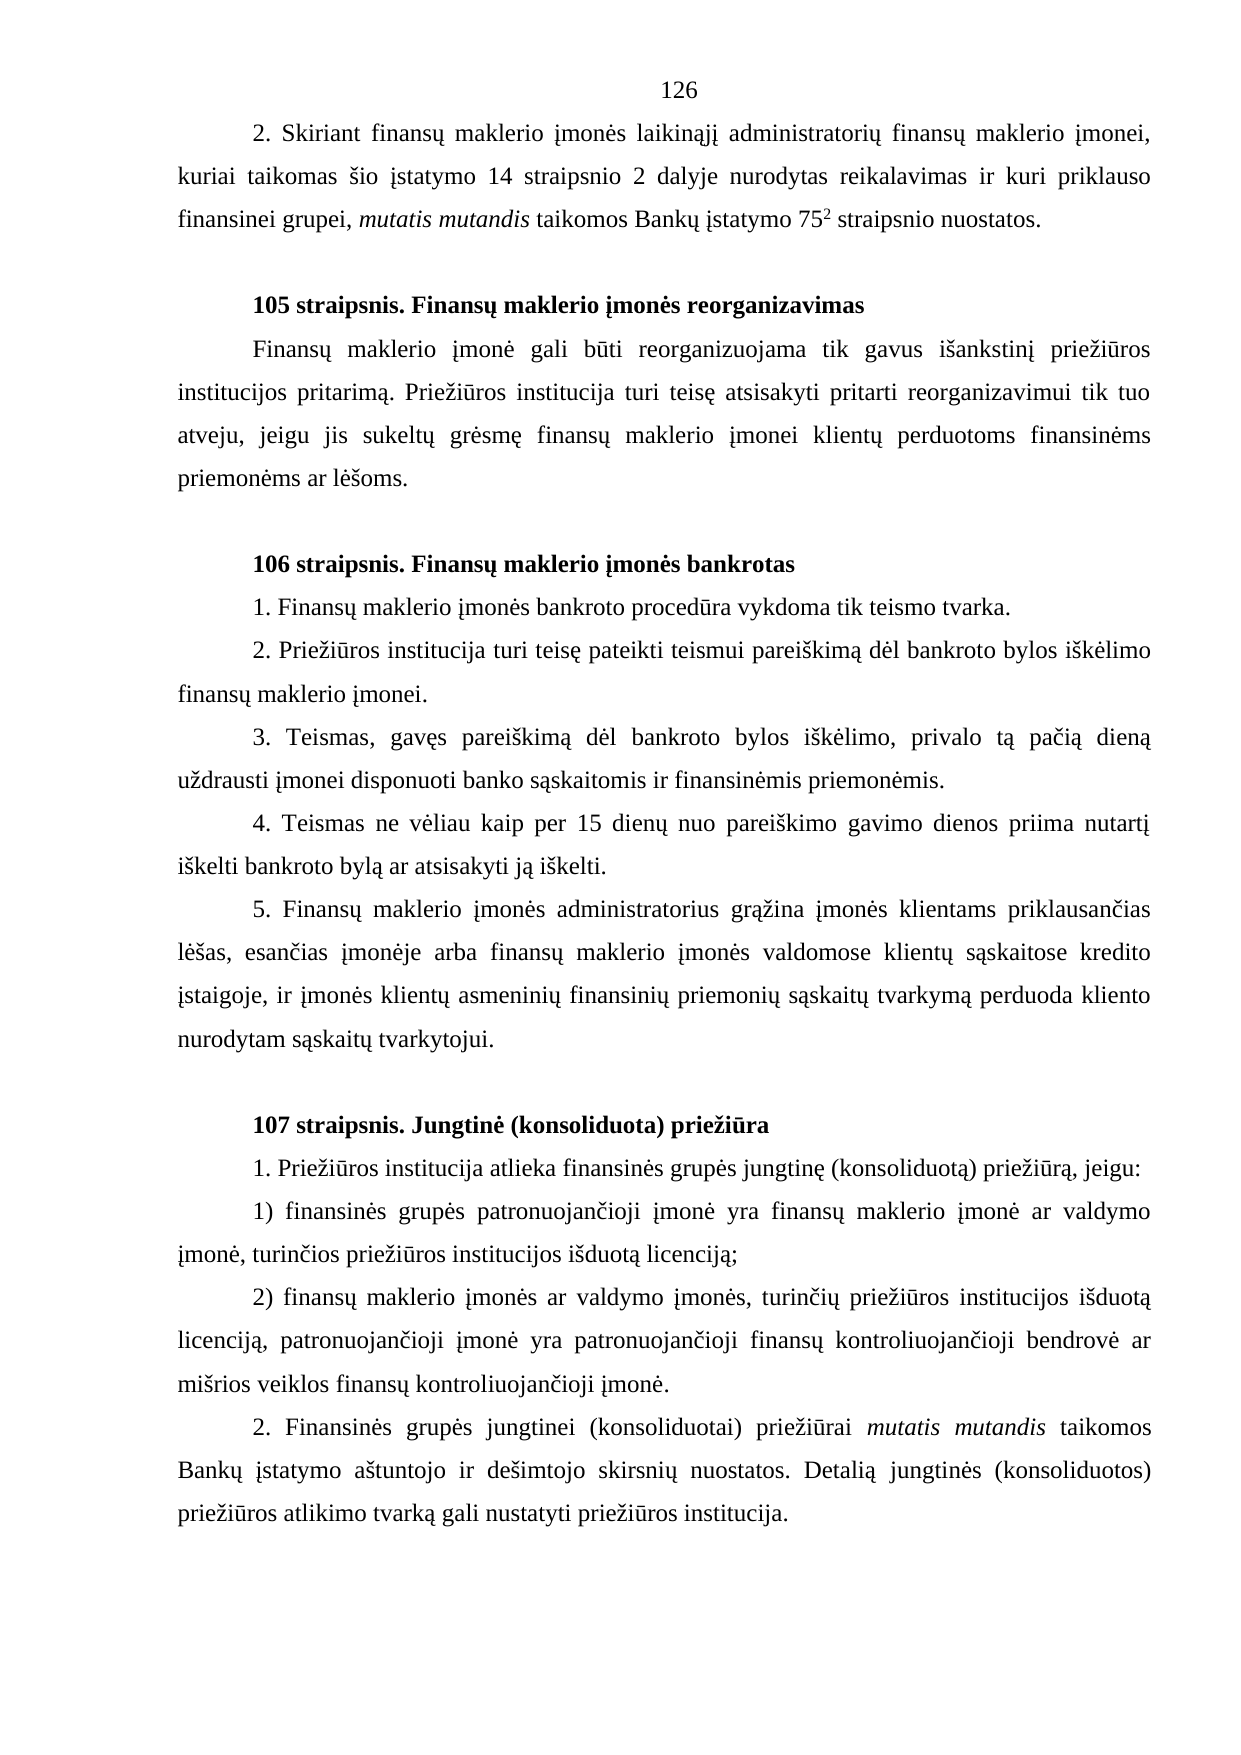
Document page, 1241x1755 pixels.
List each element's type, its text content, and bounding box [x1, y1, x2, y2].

text 107 straipsnis. Jungtinė (konsoliduota) priežiūra [177, 1110, 1152, 1139]
text 4. Teismas ne vėliau kaip per 15 dienų nuo pareiškimo gavimo dienos priima nutartį iškelti bankroto bylą ar atsisakyti ją iškelti. [177, 808, 1152, 880]
text 3. Teismas, gavęs pareiškimą dėl bankroto bylos iškėlimo, privalo tą pačią dieną uždrausti įmonei disponuoti banko sąskaitomis ir finansinėmis priemonėmis. [177, 722, 1152, 794]
text Finansų maklerio įmonė gali būti reorganizuojama tik gavus išankstinį priežiūros institucijos pritarimą. Priežiūros institucija turi teisę atsisakyti pritarti reorganizavimui tik tuo atveju, jeigu jis sukeltų grėsmę finansų maklerio įmonei klientų perduotoms finansinėms priemonėms ar lėšoms. [177, 334, 1152, 492]
text 1. Priežiūros institucija atlieka finansinės grupės jungtinę (konsoliduotą) priežiūrą, jeigu: [177, 1153, 1152, 1182]
text 106 straipsnis. Finansų maklerio įmonės bankrotas [177, 549, 1152, 578]
text 2. Priežiūros institucija turi teisę pateikti teismui pareiškimą dėl bankroto bylos iškėlimo finansų maklerio įmonei. [177, 636, 1152, 707]
text 2. Skiriant finansų maklerio įmonės laikinąjį administratorių finansų maklerio įmonei, kuriai taikomas šio įstatymo 14 straipsnio 2 dalyje nurodytas reikalavimas ir kuri priklauso finansinei grupei, mutatis mutandis taikomos Bankų įstatymo 752 straipsnio nuostatos. [177, 118, 1152, 233]
text 1) finansinės grupės patronuojančioji įmonė yra finansų maklerio įmonė ar valdymo įmonė, turinčios priežiūros institucijos išduotą licenciją; [177, 1196, 1152, 1268]
text 5. Finansų maklerio įmonės administratorius grąžina įmonės klientams priklausančias lėšas, esančias įmonėje arba finansų maklerio įmonės valdomose klientų sąskaitose kredito įstaigoje, ir įmonės klientų asmeninių finansinių priemonių sąskaitų tvarkymą perduoda kliento nurodytam sąskaitų tvarkytojui. [177, 894, 1152, 1052]
text 105 straipsnis. Finansų maklerio įmonės reorganizavimas [177, 291, 1152, 319]
text 1. Finansų maklerio įmonės bankroto procedūra vykdoma tik teismo tvarka. [177, 592, 1152, 621]
text 2) finansų maklerio įmonės ar valdymo įmonės, turinčių priežiūros institucijos išduotą licenciją, patronuojančioji įmonė yra patronuojančioji finansų kontroliuojančioji bendrovė ar mišrios veiklos finansų kontroliuojančioji įmonė. [177, 1282, 1152, 1397]
text 2. Finansinės grupės jungtinei (konsoliduotai) priežiūrai mutatis mutandis taikomos Bankų įstatymo aštuntojo ir dešimtojo skirsnių nuostatos. Detalią jungtinės (konsoliduotos) priežiūros atlikimo tvarką gali nustatyti priežiūros institucija. [177, 1412, 1152, 1527]
